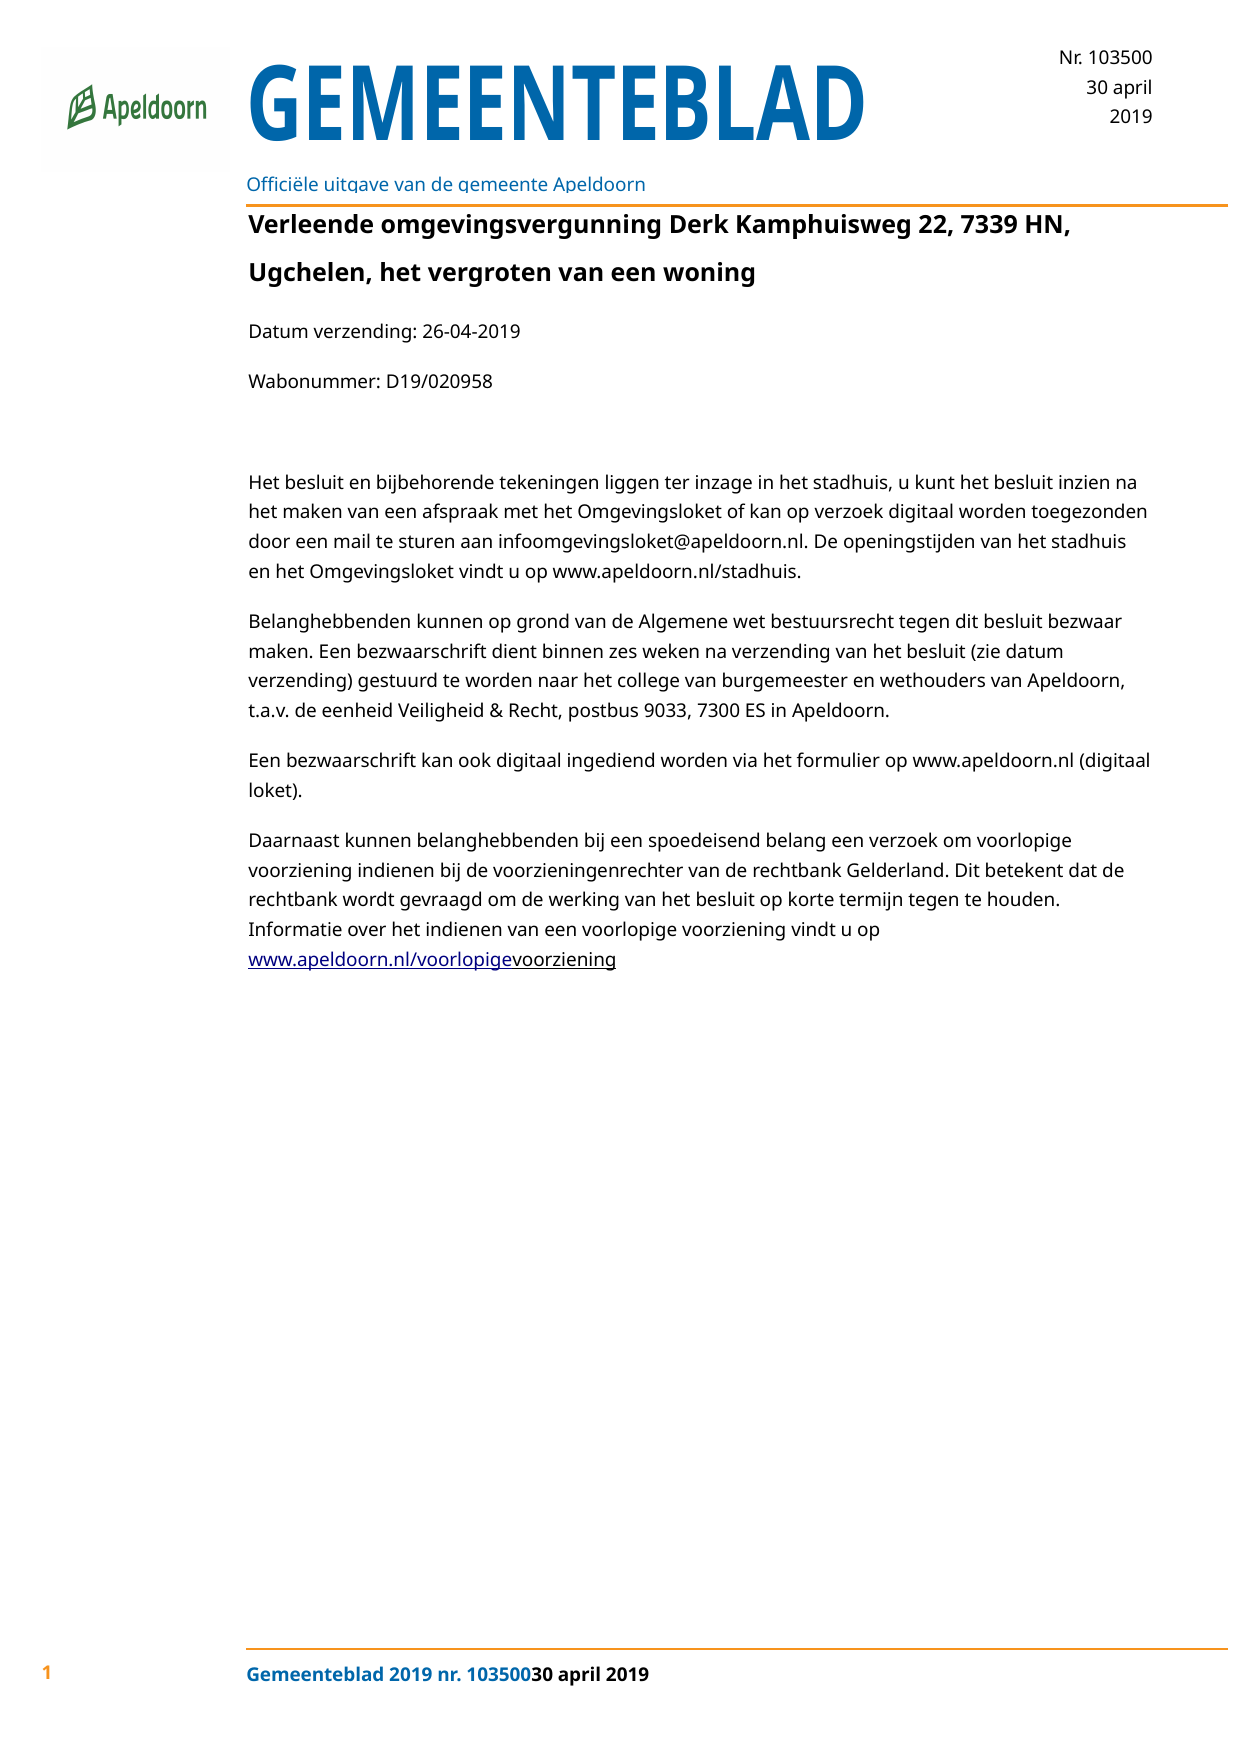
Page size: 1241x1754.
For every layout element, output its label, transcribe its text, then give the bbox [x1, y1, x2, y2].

text Daarnaast kunnen belanghebbenden bij een spoedeisend belang een verzoek om voorlopige voorziening indienen bij de voorzieningenrechter van de rechtbank Gelderland. Dit betekent dat de rechtbank wordt gevraagd om de werking van het besluit op korte termijn tegen te houden. Informatie over het indienen van een voorlopige voorziening vindt u op www.apeldoorn.nl/voorlopigevoorziening [248, 827, 1152, 972]
text Datum verzending: 26-04-2019 [248, 318, 1152, 344]
picture [41, 47, 231, 172]
text Wabonummer: D19/020958 [248, 368, 1152, 394]
text Het besluit en bijbehorende tekeningen liggen ter inzage in het stadhuis, u kunt het besluit inzien na het maken van een afspraak met het Omgevingsloket of kan op verzoek digitaal worden toegezonden door een mail te sturen aan infoomgevingsloket@apeldoorn.nl. De openingstijden van het stadhuis en het Omgevingsloket vindt u op www.apeldoorn.nl/stadhuis. [248, 469, 1152, 584]
text Een bezwaarschrift kan ook digitaal ingediend worden via het formulier op www.apeldoorn.nl (digitaal loket). [248, 747, 1152, 803]
text Belanghebbenden kunnen op grond van de Algemene wet bestuursrecht tegen dit besluit bezwaar maken. Een bezwaarschrift dient binnen zes weken na verzending van het besluit (zie datum verzending) gestuurd te worden naar het college van burgemeester en wethouders van Apeldoorn, t.a.v. de eenheid Veiligheid & Recht, postbus 9033, 7300 ES in Apeldoorn. [248, 608, 1152, 723]
text Verleende omgevingsvergunning Derk Kamphuisweg 22, 7339 HN, Ugchelen, het vergroten van een woning [248, 207, 1152, 288]
